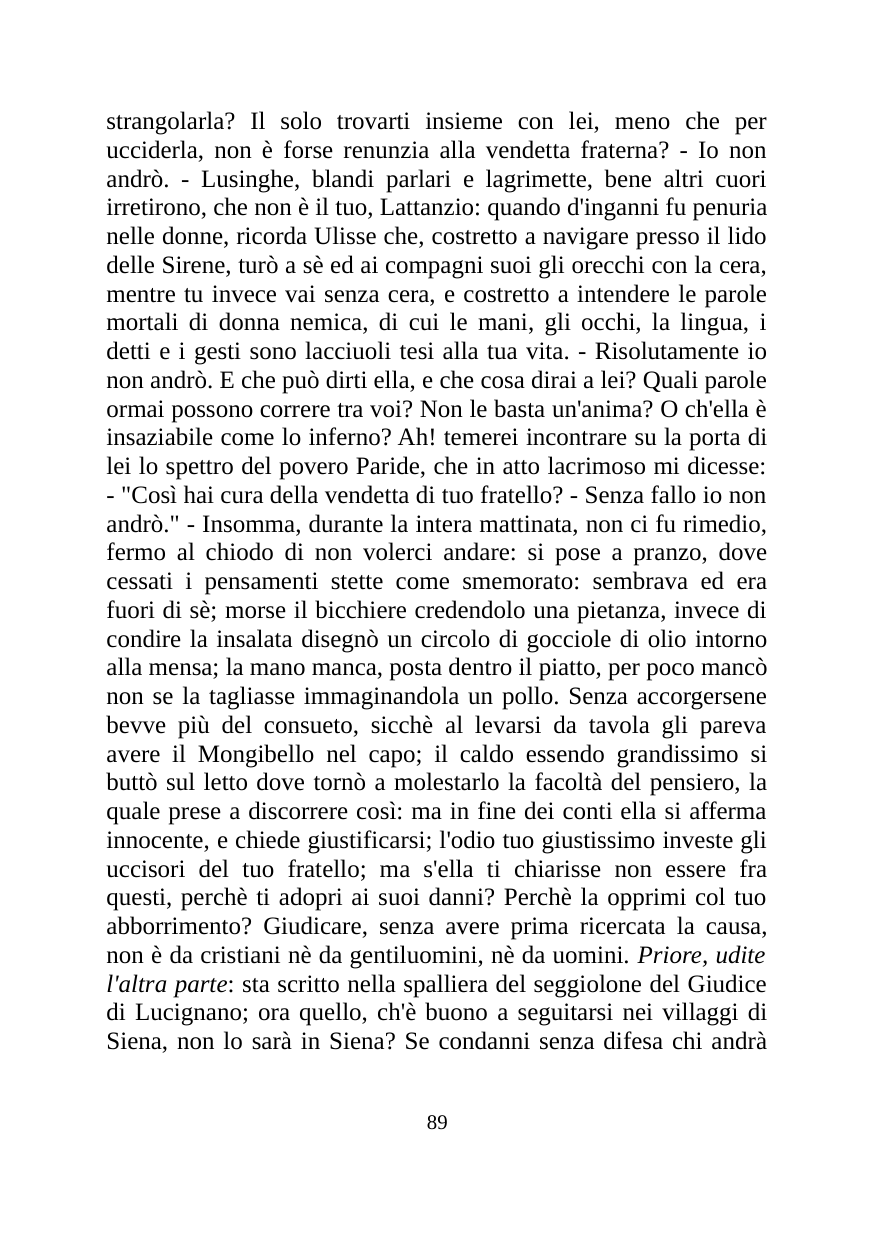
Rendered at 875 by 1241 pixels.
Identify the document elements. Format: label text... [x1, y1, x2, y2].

text strangolarla? Il solo trovarti insieme con lei, meno che per ucciderla, non è forse renunzia alla vendetta fraterna? - Io non andrò. - Lusinghe, blandi parlari e lagrimette, bene altri cuori irretirono, che non è il tuo, Lattanzio: quando d'inganni fu penuria nelle donne, ricorda Ulisse che, costretto a navigare presso il lido delle Sirene, turò a sè ed ai compagni suoi gli orecchi con la cera, mentre tu invece vai senza cera, e costretto a intendere le parole mortali di donna nemica, di cui le mani, gli occhi, la lingua, i detti e i gesti sono lacciuoli tesi alla tua vita. - Risolutamente io non andrò. E che può dirti ella, e che cosa dirai a lei? Quali parole ormai possono correre tra voi? Non le basta un'anima? O ch'ella è insaziabile come lo inferno? Ah! temerei incontrare su la porta di lei lo spettro del povero Paride, che in atto lacrimoso mi dicesse: - "Così hai cura della vendetta di tuo fratello? - Senza fallo io non andrò." - Insomma, durante la intera mattinata, non ci fu rimedio, fermo al chiodo di non volerci andare: si pose a pranzo, dove cessati i pensamenti stette come smemorato: sembrava ed era fuori di sè; morse il bicchiere credendolo una pietanza, invece di condire la insalata disegnò un circolo di gocciole di olio intorno alla mensa; la mano manca, posta dentro il piatto, per poco mancò non se la tagliasse immaginandola un pollo. Senza accorgersene bevve più del consueto, sicchè al levarsi da tavola gli pareva avere il Mongibello nel capo; il caldo essendo grandissimo si buttò sul letto dove tornò a molestarlo la facoltà del pensiero, la quale prese a discorrere così: ma in fine dei conti ella si afferma innocente, e chiede giustificarsi; l'odio tuo giustissimo investe gli uccisori del tuo fratello; ma s'ella ti chiarisse non essere fra questi, perchè ti adopri ai suoi danni? Perchè la opprimi col tuo abborrimento? Giudicare, senza avere prima ricercata la causa, non è da cristiani nè da gentiluomini, nè da uomini. Priore, udite l'altra parte: sta scritto nella spalliera del seggiolone del Giudice di Lucignano; ora quello, ch'è buono a seguitarsi nei villaggi di Siena, non lo sarà in Siena? Se condanni senza difesa chi andrà [106, 106, 768, 1055]
